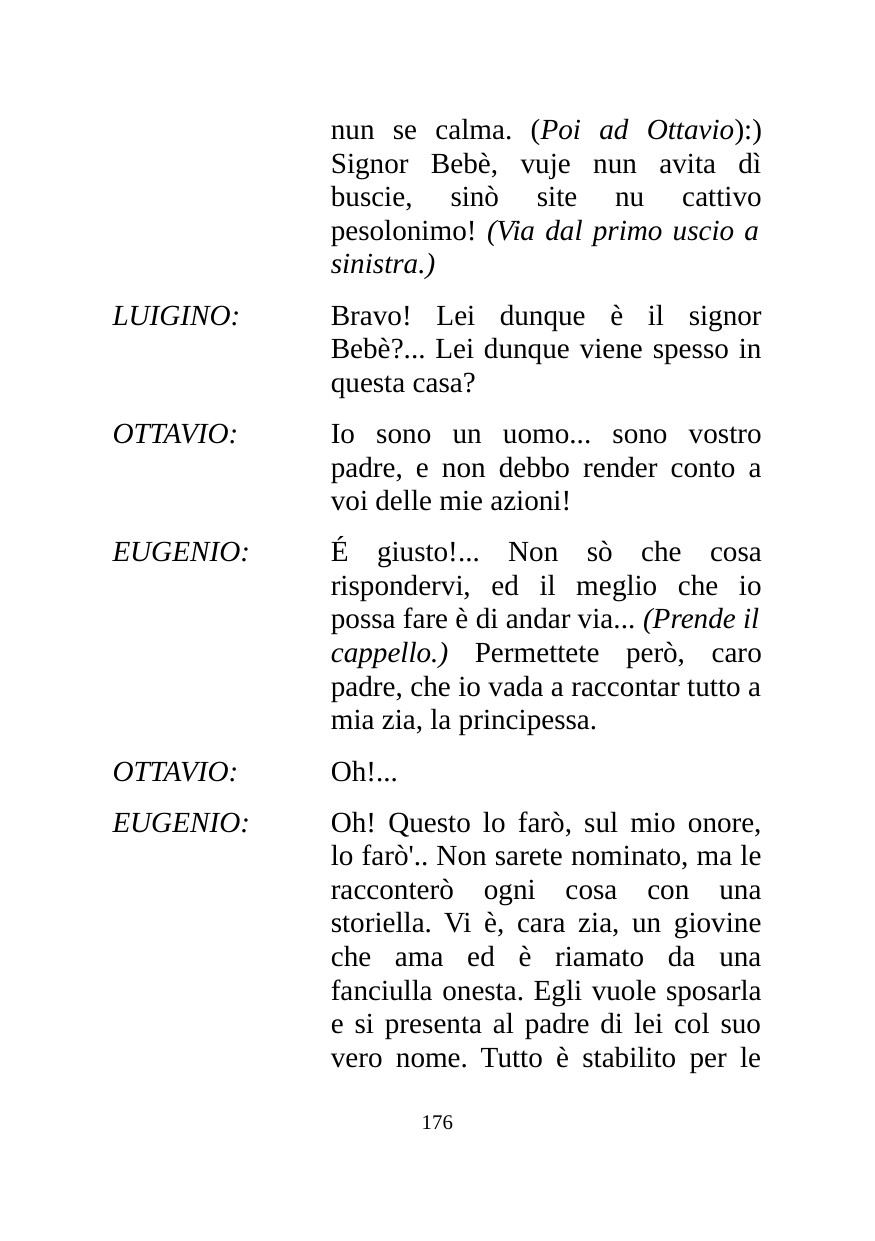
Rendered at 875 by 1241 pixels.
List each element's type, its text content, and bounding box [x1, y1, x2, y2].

table_cell EUGENIO: [106, 529, 325, 748]
table_cell EUGENIO: [106, 799, 325, 1079]
table_cell Io sono un uomo... sono vostro padre, e non debbo render conto a voi delle mie azioni! [325, 410, 768, 529]
table_cell OTTAVIO: [106, 748, 325, 799]
table_cell É giusto!... Non sò che cosa rispondervi, ed il meglio che io possa fare è di andar via... (Prende il cappello.) Permettete però, caro padre, che io vada a raccontar tutto a mia zia, la principessa. [325, 529, 768, 748]
table_cell nun se calma. (Poi ad Ottavio):) Signor Bebè, vuje nun avita dì buscie, sinò site nu cattivo pesolonimo! (Via dal primo uscio a sinistra.) [325, 106, 768, 292]
table_cell OTTAVIO: [106, 410, 325, 529]
table_cell LUIGINO: [106, 292, 325, 410]
table_cell Oh! Questo lo farò, sul mio onore, lo farò'.. Non sarete nominato, ma le racconterò ogni cosa con una storiella. Vi è, cara zia, un giovine che ama ed è riamato da una fanciulla onesta. Egli vuole sposarla e si presenta al padre di lei col suo vero nome. Tutto è stabilito per le [325, 799, 768, 1079]
table_cell [106, 106, 325, 292]
table_cell Bravo! Lei dunque è il signor Bebè?... Lei dunque viene spesso in questa casa? [325, 292, 768, 410]
table_cell Oh!... [325, 748, 768, 799]
